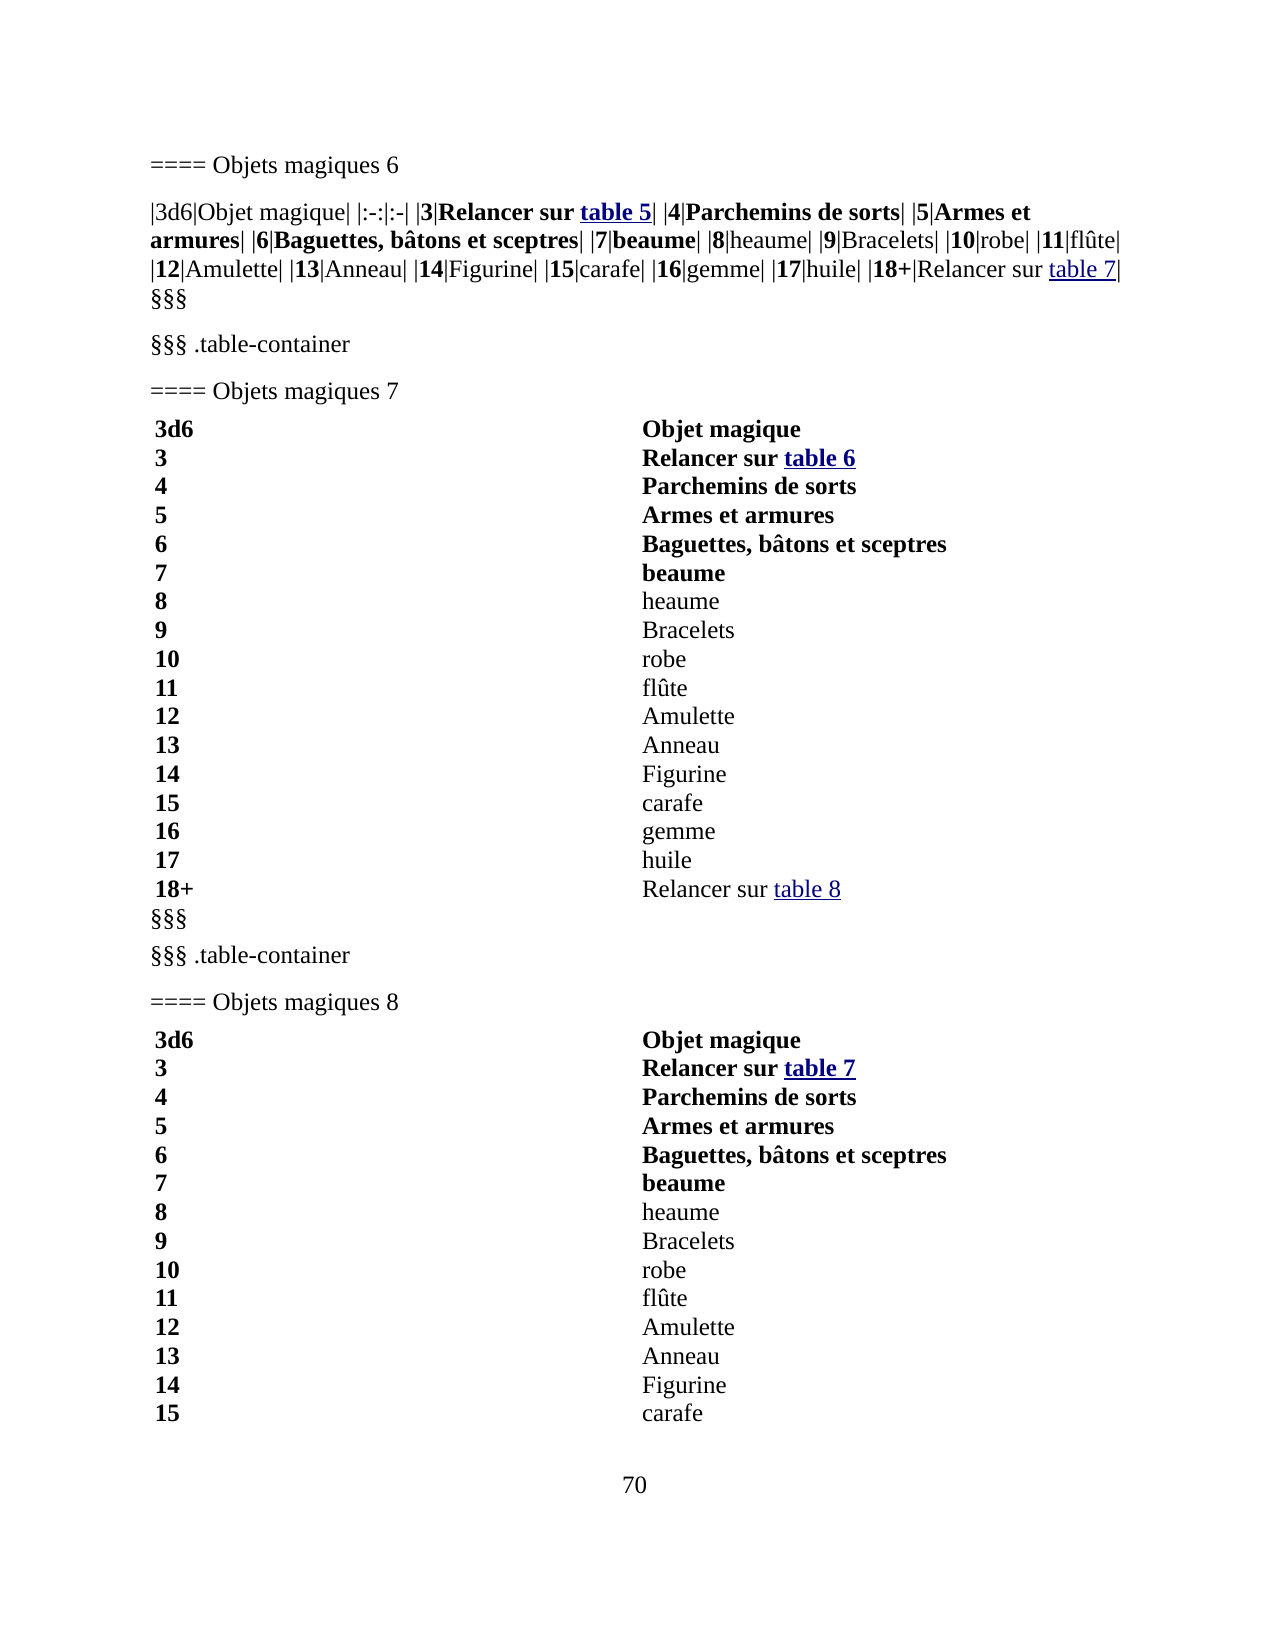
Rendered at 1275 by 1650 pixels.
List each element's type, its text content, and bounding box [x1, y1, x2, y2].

table_cell beaume [638, 1169, 1125, 1197]
table_cell Figurine [638, 759, 1125, 788]
table_cell 18+ [150, 874, 637, 903]
table_cell Relancer sur table 7 [638, 1054, 1125, 1082]
table_cell robe [638, 644, 1125, 673]
table_cell Armes et armures [638, 1111, 1125, 1140]
table_cell 12 [150, 701, 637, 730]
table_cell 8 [150, 586, 637, 615]
table_cell huile [638, 845, 1125, 874]
table_cell Baguettes, bâtons et sceptres [638, 1140, 1125, 1168]
table_cell Amulette [638, 1312, 1125, 1341]
table_cell Anneau [638, 730, 1125, 759]
table_cell 3 [150, 443, 637, 471]
table_cell 10 [150, 1255, 637, 1283]
table_cell 6 [150, 529, 637, 558]
table_header 3d6 [150, 414, 637, 443]
table_cell heaume [638, 1197, 1125, 1226]
text ==== Objets magiques 7 [150, 376, 1125, 405]
table_header 3d6 [150, 1025, 637, 1053]
table_cell Bracelets [638, 615, 1125, 644]
table_cell 9 [150, 615, 637, 644]
table_cell 5 [150, 1111, 637, 1140]
table_cell Anneau [638, 1341, 1125, 1370]
table_cell Relancer sur table 8 [638, 874, 1125, 903]
table_cell 13 [150, 730, 637, 759]
table_cell 7 [150, 558, 637, 586]
text §§§ .table-container [150, 940, 1125, 969]
text ==== Objets magiques 6 [150, 150, 1125, 179]
table_cell 3 [150, 1054, 637, 1082]
text §§§ .table-container [150, 329, 1125, 358]
table_cell 11 [150, 1284, 637, 1312]
table_header Objet magique [638, 414, 1125, 443]
table_cell 4 [150, 471, 637, 500]
table_cell Relancer sur table 6 [638, 443, 1125, 471]
table_cell gemme [638, 816, 1125, 845]
table_cell 12 [150, 1312, 637, 1341]
table_header Objet magique [638, 1025, 1125, 1053]
table_cell flûte [638, 1284, 1125, 1312]
table_cell Armes et armures [638, 500, 1125, 529]
table_cell 14 [150, 1370, 637, 1398]
table_cell Amulette [638, 701, 1125, 730]
table_cell Parchemins de sorts [638, 1082, 1125, 1111]
table_cell 17 [150, 845, 637, 874]
table_cell 4 [150, 1082, 637, 1111]
table_cell 9 [150, 1226, 637, 1255]
table_cell Parchemins de sorts [638, 471, 1125, 500]
table_cell 15 [150, 1399, 637, 1427]
table_cell Figurine [638, 1370, 1125, 1398]
table_cell robe [638, 1255, 1125, 1283]
text ==== Objets magiques 8 [150, 987, 1125, 1016]
table_cell Bracelets [638, 1226, 1125, 1255]
table_cell heaume [638, 586, 1125, 615]
text §§§ [150, 903, 1125, 931]
table_cell carafe [638, 1399, 1125, 1427]
table_cell 16 [150, 816, 637, 845]
table_cell 15 [150, 788, 637, 816]
table_cell 13 [150, 1341, 637, 1370]
table_cell 6 [150, 1140, 637, 1168]
table_cell carafe [638, 788, 1125, 816]
table_cell 8 [150, 1197, 637, 1226]
table_cell beaume [638, 558, 1125, 586]
table_cell flûte [638, 673, 1125, 701]
table_cell 14 [150, 759, 637, 788]
table_cell 7 [150, 1169, 637, 1197]
table_cell 5 [150, 500, 637, 529]
table_cell 10 [150, 644, 637, 673]
table_cell Baguettes, bâtons et sceptres [638, 529, 1125, 558]
table_cell 11 [150, 673, 637, 701]
text |3d6|Objet magique| |:-:|:-| |3|Relancer sur table 5| |4|Parchemins de sorts| |5|Armes et armures| |6|Baguettes, bâtons et sceptres| |7|beaume| |8|heaume| |9|Bracelets| |10|robe| |11|flûte| |12|Amulette| |13|Anneau| |14|Figurine| |15|carafe| |16|gemme| |17|huile| |18+|Relancer sur table 7| §§§ [150, 197, 1125, 312]
